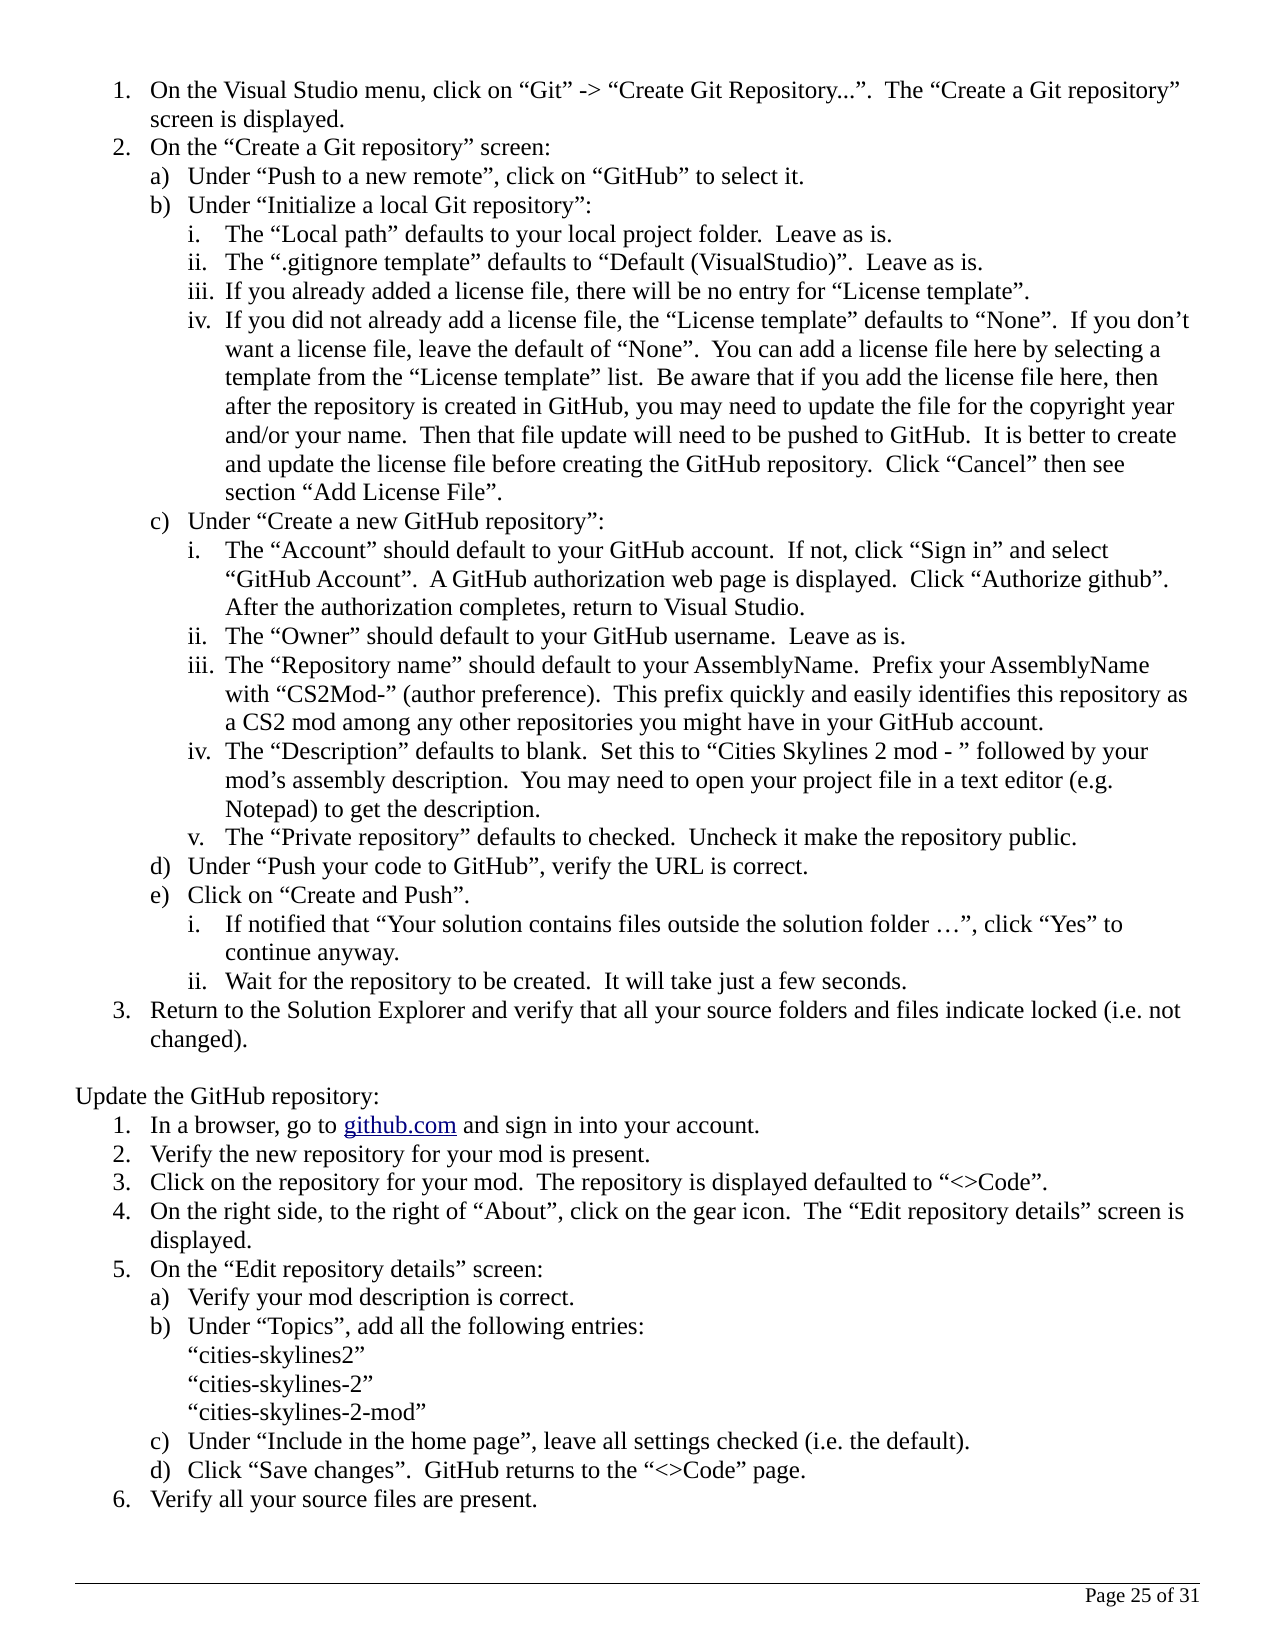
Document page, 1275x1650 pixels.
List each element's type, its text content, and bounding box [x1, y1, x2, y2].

list The “Account” should default to your GitHub account. If not, click “Sign in” and select “GitHub Account”. A GitHub authorization web page is displayed. Click “Authorize github”. After the authorization completes, return to Visual Studio. [187, 535, 1200, 621]
list If you already added a license file, there will be no entry for “License template”. [187, 276, 1200, 305]
list The “Local path” defaults to your local project folder. Leave as is. [187, 219, 1200, 247]
list If you did not already add a license file, the “License template” defaults to “None”. If you don’t want a license file, leave the default of “None”. You can add a license file here by selecting a template from the “License template” list. Be aware that if you add the license file here, then after the repository is created in GitHub, you may need to update the file for the copyright year and/or your name. Then that file update will need to be pushed to GitHub. It is better to create and update the license file before creating the GitHub repository. Click “Cancel” then see section “Add License File”. [187, 305, 1200, 506]
list Verify the new repository for your mod is present. [112, 1139, 1200, 1167]
list The “Repository name” should default to your AssemblyName. Prefix your AssemblyName with “CS2Mod-” (author preference). This prefix quickly and easily identifies this repository as a CS2 mod among any other repositories you might have in your GitHub account. [187, 650, 1200, 736]
list Under “Include in the home page”, leave all settings checked (i.e. the default). [150, 1426, 1200, 1455]
list Wait for the repository to be created. It will take just a few seconds. [187, 966, 1200, 995]
list Click on the repository for your mod. The repository is displayed defaulted to “<>Code”. [112, 1167, 1200, 1196]
list Under “Push to a new remote”, click on “GitHub” to select it. [150, 161, 1200, 190]
list Click “Save changes”. GitHub returns to the “<>Code” page. [150, 1455, 1200, 1484]
list The “.gitignore template” defaults to “Default (VisualStudio)”. Leave as is. [187, 247, 1200, 276]
list Under “Push your code to GitHub”, verify the URL is correct. [150, 851, 1200, 880]
text Update the GitHub repository: [75, 1081, 1200, 1110]
list On the right side, to the right of “About”, click on the gear icon. The “Edit repository details” screen is displayed. [112, 1196, 1200, 1254]
list The “Owner” should default to your GitHub username. Leave as is. [187, 621, 1200, 650]
list On the “Create a Git repository” screen: [112, 132, 1200, 161]
list On the Visual Studio menu, click on “Git” -> “Create Git Repository...”. The “Create a Git repository” screen is displayed. [112, 75, 1200, 132]
list Verify your mod description is correct. [150, 1282, 1200, 1311]
list Return to the Solution Explorer and verify that all your source folders and files indicate locked (i.e. not changed). [112, 995, 1200, 1052]
list Click on “Create and Push”. [150, 880, 1200, 909]
list The “Description” defaults to blank. Set this to “Cities Skylines 2 mod - ” followed by your mod’s assembly description. You may need to open your project file in a text editor (e.g. Notepad) to get the description. [187, 736, 1200, 822]
list In a browser, go to github.com and sign in into your account. [112, 1110, 1200, 1139]
list On the “Edit repository details” screen: [112, 1254, 1200, 1282]
list Under “Initialize a local Git repository”: [150, 190, 1200, 219]
list Under “Topics”, add all the following entries: “cities-skylines2” “cities-skylines-2” “cities-skylines-2-mod” [150, 1311, 1200, 1426]
list Under “Create a new GitHub repository”: [150, 506, 1200, 535]
list If notified that “Your solution contains files outside the solution folder …”, click “Yes” to continue anyway. [187, 909, 1200, 966]
list Verify all your source files are present. [112, 1484, 1200, 1512]
list The “Private repository” defaults to checked. Uncheck it make the repository public. [187, 822, 1200, 851]
